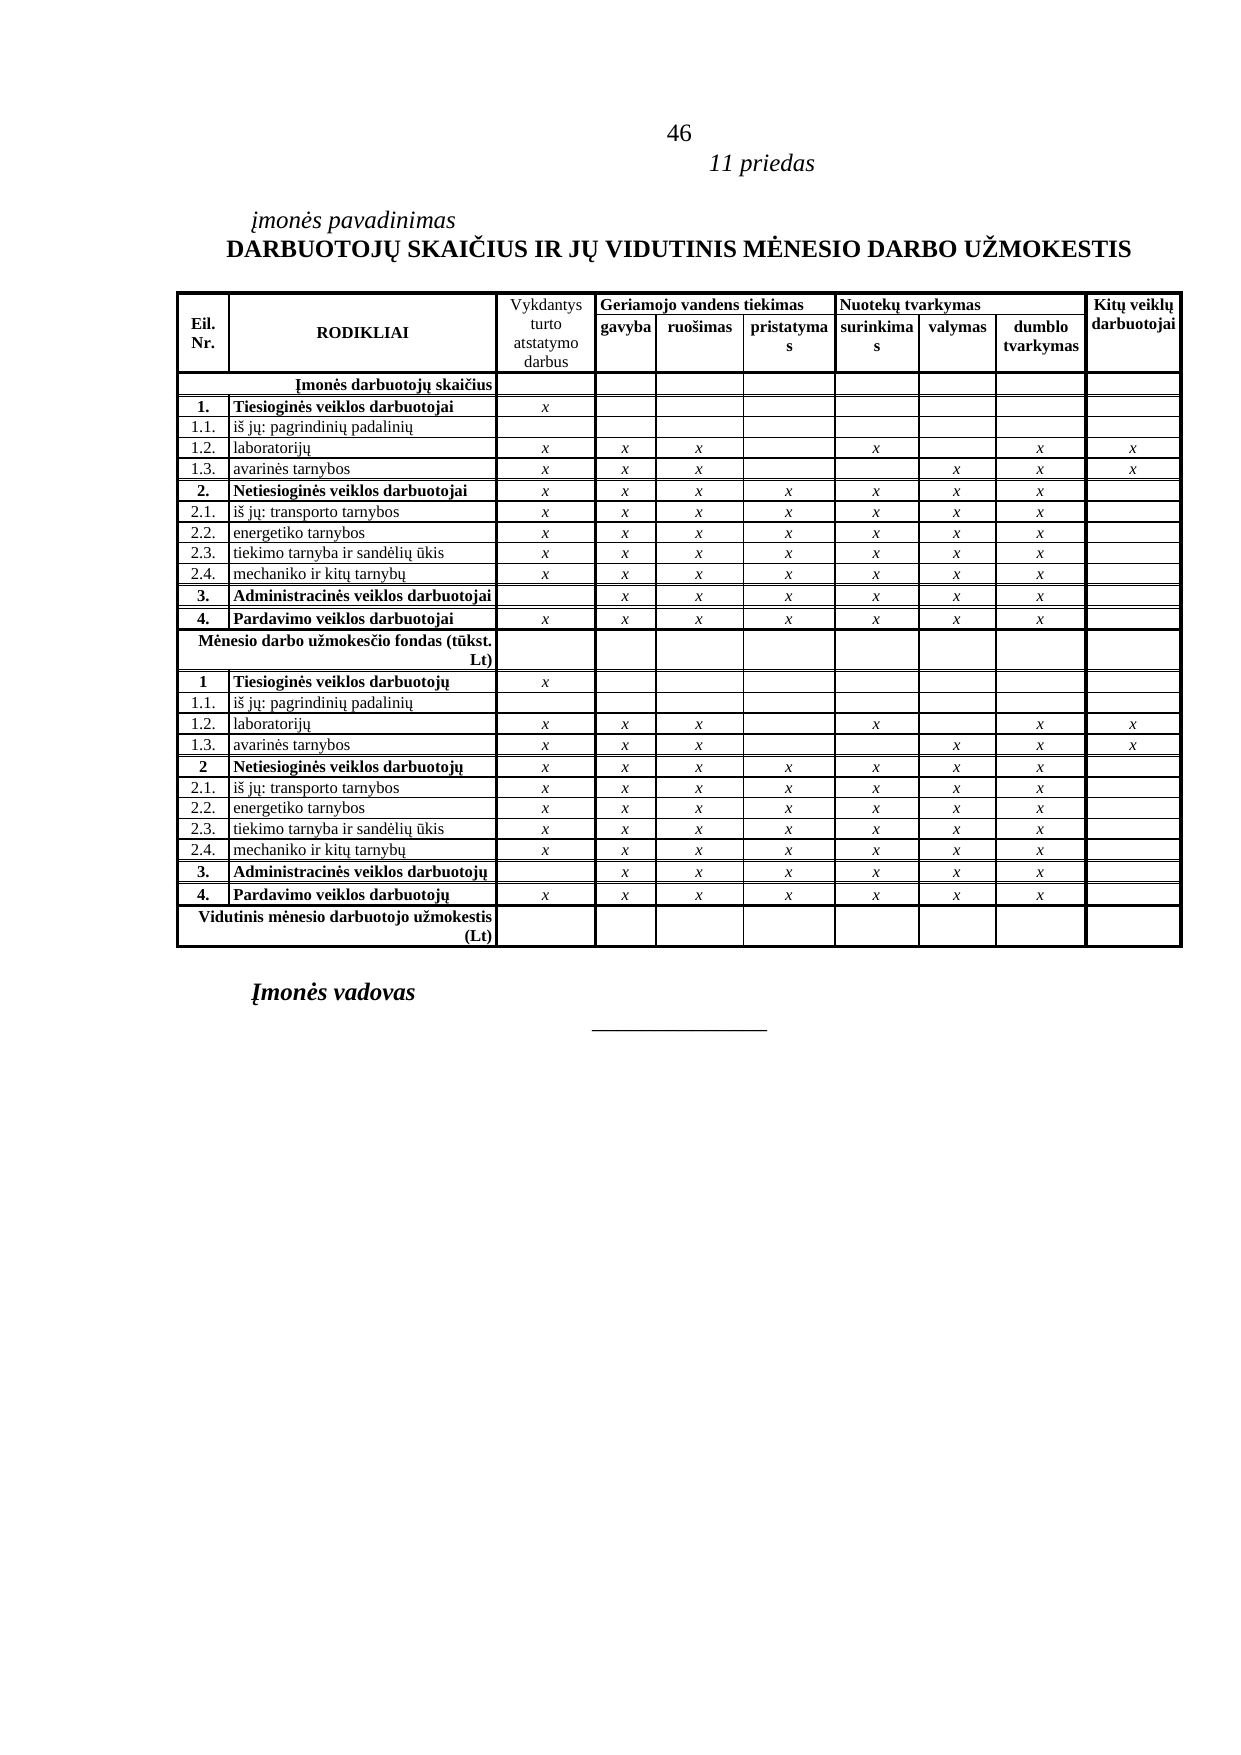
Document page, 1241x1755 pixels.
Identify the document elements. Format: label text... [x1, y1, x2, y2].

table_cell [914, 735, 918, 754]
text Įmonės vadovas [177, 977, 1181, 1006]
table_cell [744, 459, 748, 478]
text DARBUOTOJŲ SKAIČIUS IR JŲ VIDUTINIS MĖNESIO DARBO UŽMOKESTIS [177, 234, 1181, 263]
table_cell x [744, 778, 748, 797]
table_cell valymas [920, 315, 995, 371]
table_cell x [739, 438, 743, 457]
table_cell [498, 631, 594, 669]
table_cell x [739, 502, 743, 521]
table_cell x [744, 543, 748, 562]
table_cell [914, 374, 918, 393]
table_cell [739, 693, 743, 712]
table_cell [744, 631, 834, 669]
table_cell x [739, 735, 743, 754]
table_cell [997, 907, 1084, 945]
table_cell x [744, 502, 748, 521]
table_cell [744, 714, 748, 733]
table_cell x [739, 714, 743, 733]
table_cell [498, 907, 594, 945]
table_cell [739, 672, 743, 691]
table_cell x [914, 609, 918, 628]
table_cell x [739, 757, 743, 776]
table_cell [739, 374, 743, 393]
table_cell [914, 397, 918, 416]
table_cell [744, 907, 834, 945]
table_cell x [744, 564, 748, 583]
table_cell x [914, 862, 918, 881]
table_cell [914, 672, 918, 691]
table_cell [744, 735, 748, 754]
table_cell [920, 631, 995, 669]
table_cell x [744, 586, 748, 605]
table_cell [1088, 631, 1179, 669]
table_cell [997, 631, 1084, 669]
table_cell [914, 693, 918, 712]
table_cell x [744, 609, 748, 628]
table_cell surinkimas [837, 315, 918, 371]
table_cell [744, 374, 748, 393]
table_cell x [744, 798, 748, 817]
table_cell gavyba [597, 315, 655, 371]
table_cell [739, 397, 743, 416]
table_cell x [914, 586, 918, 605]
table_cell x [914, 757, 918, 776]
table_cell ruošimas [657, 315, 743, 371]
text ______________ [177, 1006, 1181, 1034]
table_cell [597, 907, 655, 945]
table_cell [836, 631, 918, 669]
table_cell x [739, 564, 743, 583]
table_cell x [744, 757, 748, 776]
table_cell [744, 397, 748, 416]
table_cell x [914, 523, 918, 542]
table_cell x [739, 523, 743, 542]
table_cell x [744, 819, 748, 838]
table_cell x [914, 714, 918, 733]
table_cell x [739, 862, 743, 881]
table_cell [920, 907, 995, 945]
table_cell x [739, 481, 743, 500]
table_cell [744, 438, 748, 457]
table_header Eil. Nr. [179, 295, 228, 371]
table_cell x [739, 884, 743, 903]
table_cell [657, 631, 743, 669]
table_cell x [744, 523, 748, 542]
table_cell dumblo tvarkymas [997, 315, 1084, 371]
table_cell [1088, 907, 1179, 945]
table_cell [744, 672, 748, 691]
table_cell x [739, 778, 743, 797]
table_cell [657, 907, 743, 945]
table_cell x [914, 798, 918, 817]
table_cell x [744, 884, 748, 903]
table_cell x [739, 819, 743, 838]
table_cell x [739, 840, 743, 859]
table_cell pristatymas [744, 315, 834, 371]
table_cell x [744, 862, 748, 881]
table_cell x [739, 543, 743, 562]
table_cell x [914, 481, 918, 500]
text 11 priedas [177, 148, 1181, 176]
table_cell x [914, 564, 918, 583]
table_cell [597, 631, 655, 669]
table_cell x [739, 609, 743, 628]
table_cell x [914, 438, 918, 457]
table_header RODIKLIAI [230, 295, 495, 371]
table_cell [914, 417, 918, 436]
text įmonės pavadinimas [177, 205, 1181, 234]
table_cell x [914, 543, 918, 562]
table_cell x [914, 502, 918, 521]
table_cell [836, 907, 918, 945]
table_cell [744, 417, 748, 436]
table_cell x [744, 481, 748, 500]
table_cell x [914, 884, 918, 903]
table_cell [739, 417, 743, 436]
table_cell [744, 693, 748, 712]
table_cell x [739, 798, 743, 817]
table_cell x [914, 819, 918, 838]
table_cell x [739, 586, 743, 605]
table_header Kitų veiklų darbuotojai [1088, 295, 1179, 371]
table_cell [914, 459, 918, 478]
table_cell x [914, 840, 918, 859]
table_cell x [739, 459, 743, 478]
table_cell x [914, 778, 918, 797]
table_cell x [744, 840, 748, 859]
